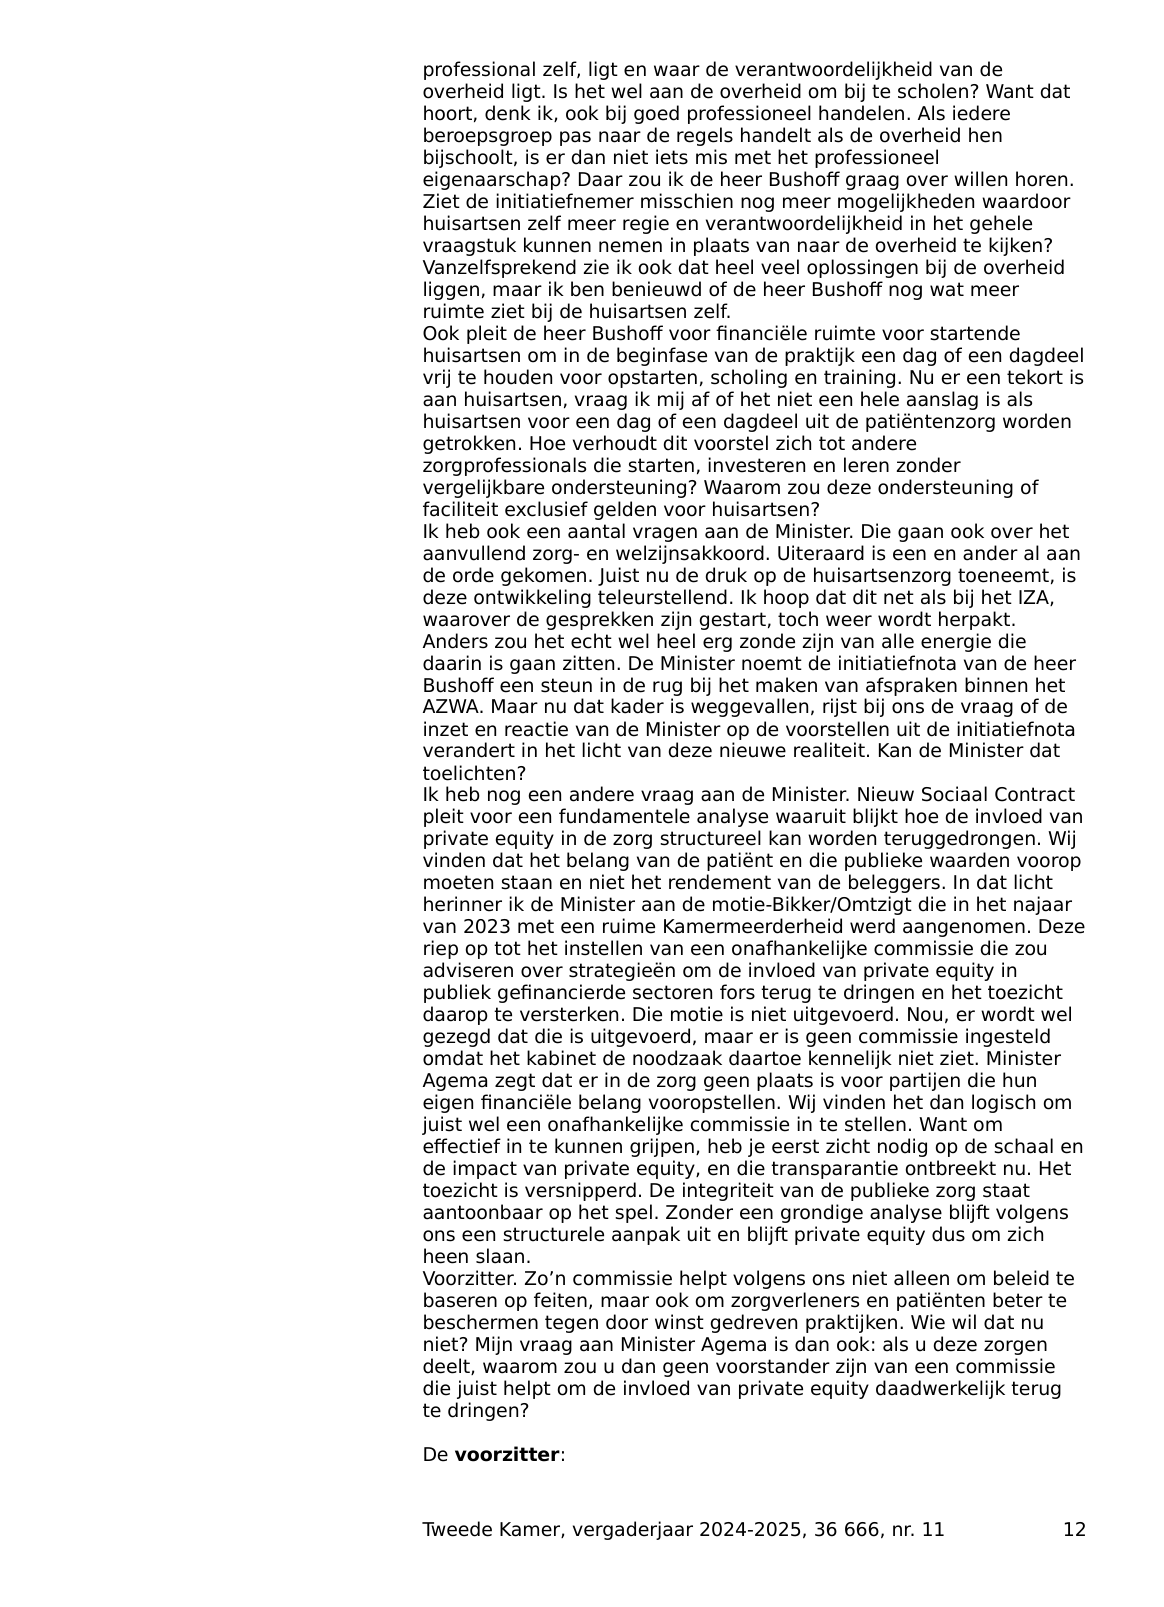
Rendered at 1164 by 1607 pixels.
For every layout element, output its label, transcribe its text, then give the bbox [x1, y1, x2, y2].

text Voorzitter. Zo’n commissie helpt volgens ons niet alleen om beleid te baseren op feiten, maar ook om zorgverleners en patiënten beter te beschermen tegen door winst gedreven praktijken. Wie wil dat nu niet? Mijn vraag aan Minister Agema is dan ook: als u deze zorgen deelt, waarom zou u dan geen voorstander zijn van een commissie die juist helpt om de invloed van private equity daadwerkelijk terug te dringen? [422, 1268, 1087, 1422]
text professional zelf, ligt en waar de verantwoordelijkheid van de overheid ligt. Is het wel aan de overheid om bij te scholen? Want dat hoort, denk ik, ook bij goed professioneel handelen. Als iedere beroepsgroep pas naar de regels handelt als de overheid hen bijschoolt, is er dan niet iets mis met het professioneel eigenaarschap? Daar zou ik de heer Bushoff graag over willen horen. [422, 59, 1087, 191]
text Ziet de initiatiefnemer misschien nog meer mogelijkheden waardoor huisartsen zelf meer regie en verantwoordelijkheid in het gehele vraagstuk kunnen nemen in plaats van naar de overheid te kijken? Vanzelfsprekend zie ik ook dat heel veel oplossingen bij de overheid liggen, maar ik ben benieuwd of de heer Bushoff nog wat meer ruimte ziet bij de huisartsen zelf. [422, 191, 1087, 323]
text Ook pleit de heer Bushoff voor financiële ruimte voor startende huisartsen om in de beginfase van de praktijk een dag of een dagdeel vrij te houden voor opstarten, scholing en training. Nu er een tekort is aan huisartsen, vraag ik mij af of het niet een hele aanslag is als huisartsen voor een dag of een dagdeel uit de patiëntenzorg worden getrokken. Hoe verhoudt dit voorstel zich tot andere zorgprofessionals die starten, investeren en leren zonder vergelijkbare ondersteuning? Waarom zou deze ondersteuning of faciliteit exclusief gelden voor huisartsen? [422, 323, 1087, 521]
text Ik heb ook een aantal vragen aan de Minister. Die gaan ook over het aanvullend zorg- en welzijnsakkoord. Uiteraard is een en ander al aan de orde gekomen. Juist nu de druk op de huisartsenzorg toeneemt, is deze ontwikkeling teleurstellend. Ik hoop dat dit net als bij het IZA, waarover de gesprekken zijn gestart, toch weer wordt herpakt. Anders zou het echt wel heel erg zonde zijn van alle energie die daarin is gaan zitten. De Minister noemt de initiatiefnota van de heer Bushoff een steun in de rug bij het maken van afspraken binnen het AZWA. Maar nu dat kader is weggevallen, rijst bij ons de vraag of de inzet en reactie van de Minister op de voorstellen uit de initiatiefnota verandert in het licht van deze nieuwe realiteit. Kan de Minister dat toelichten? [422, 521, 1087, 784]
text Ik heb nog een andere vraag aan de Minister. Nieuw Sociaal Contract pleit voor een fundamentele analyse waaruit blijkt hoe de invloed van private equity in de zorg structureel kan worden teruggedrongen. Wij vinden dat het belang van de patiënt en die publieke waarden voorop moeten staan en niet het rendement van de beleggers. In dat licht herinner ik de Minister aan de motie-Bikker/Omtzigt die in het najaar van 2023 met een ruime Kamermeerderheid werd aangenomen. Deze riep op tot het instellen van een onafhankelijke commissie die zou adviseren over strategieën om de invloed van private equity in publiek gefinancierde sectoren fors terug te dringen en het toezicht daarop te versterken. Die motie is niet uitgevoerd. Nou, er wordt wel gezegd dat die is uitgevoerd, maar er is geen commissie ingesteld omdat het kabinet de noodzaak daartoe kennelijk niet ziet. Minister Agema zegt dat er in de zorg geen plaats is voor partijen die hun eigen financiële belang vooropstellen. Wij vinden het dan logisch om juist wel een onafhankelijke commissie in te stellen. Want om effectief in te kunnen grijpen, heb je eerst zicht nodig op de schaal en de impact van private equity, en die transparantie ontbreekt nu. Het toezicht is versnipperd. De integriteit van de publieke zorg staat aantoonbaar op het spel. Zonder een grondige analyse blijft volgens ons een structurele aanpak uit en blijft private equity dus om zich heen slaan. [422, 784, 1087, 1268]
text De voorzitter: [422, 1444, 1087, 1466]
